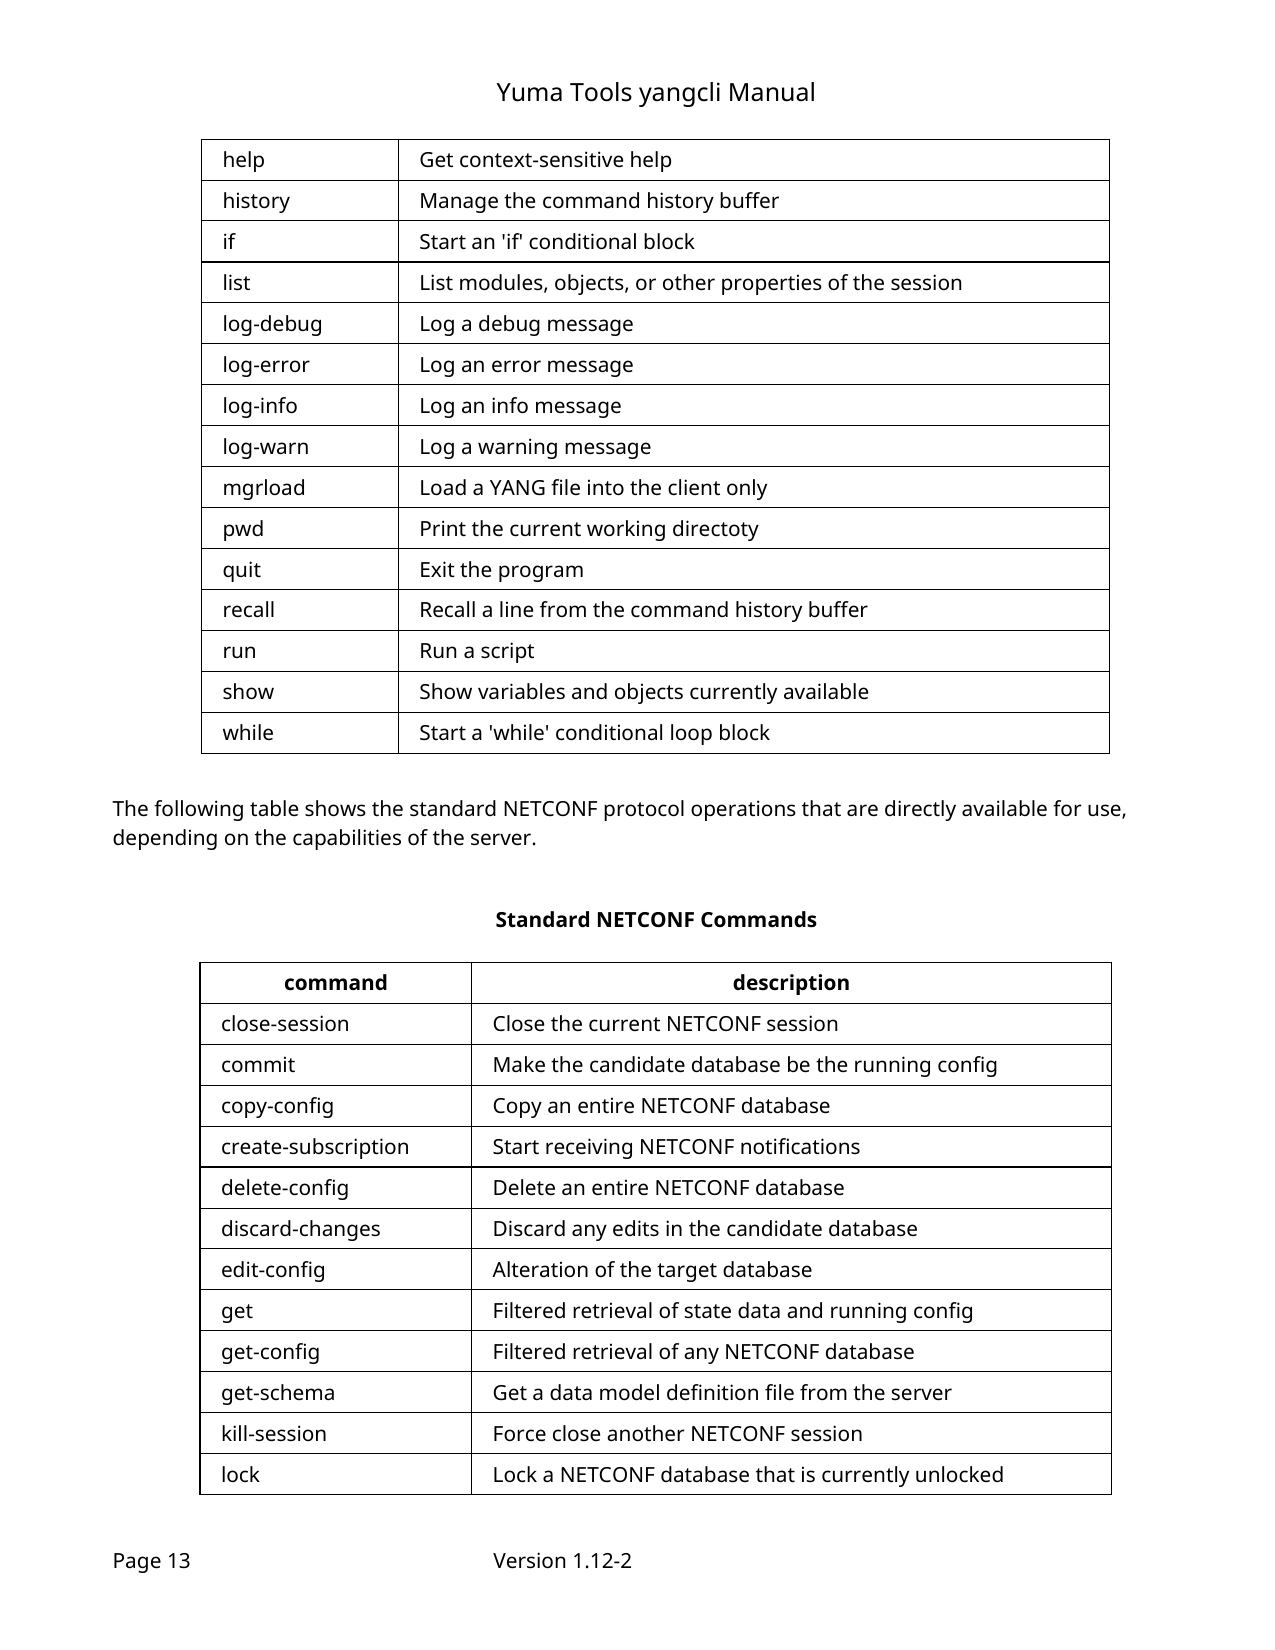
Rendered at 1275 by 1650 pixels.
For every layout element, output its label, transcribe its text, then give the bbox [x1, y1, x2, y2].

table_cell Get context-sensitive help [399, 140, 1109, 179]
table_cell Get a data model definition file from the server [472, 1372, 1111, 1412]
table_cell Start an 'if' conditional block [399, 221, 1109, 261]
table_cell help [202, 140, 398, 179]
table_cell Recall a line from the command history buffer [399, 590, 1109, 630]
table_cell log-warn [202, 426, 398, 466]
table_cell close-session [201, 1004, 471, 1044]
table_cell Close the current NETCONF session [472, 1004, 1111, 1044]
table_cell recall [202, 590, 398, 630]
table_cell Log a warning message [399, 426, 1109, 466]
table_cell Lock a NETCONF database that is currently unlocked [472, 1454, 1111, 1494]
table_cell get-config [201, 1331, 471, 1371]
table_cell Discard any edits in the candidate database [472, 1209, 1111, 1248]
table_cell Alteration of the target database [472, 1249, 1111, 1289]
table_header description [472, 963, 1111, 1003]
table_cell Filtered retrieval of any NETCONF database [472, 1331, 1111, 1371]
table_cell Force close another NETCONF session [472, 1413, 1111, 1453]
table_header command [201, 963, 471, 1003]
table_cell Show variables and objects currently available [399, 672, 1109, 712]
table_cell Make the candidate database be the running config [472, 1045, 1111, 1084]
table_cell create-subscription [201, 1127, 471, 1166]
table_cell if [202, 221, 398, 261]
text The following table shows the standard NETCONF protocol operations that are directly available for use, depending on the capabilities of the server. [112, 794, 1200, 851]
table_cell discard-changes [201, 1209, 471, 1248]
table_cell List modules, objects, or other properties of the session [399, 263, 1109, 302]
table_cell Log a debug message [399, 303, 1109, 343]
table_cell Exit the program [399, 549, 1109, 589]
table_cell Start receiving NETCONF notifications [472, 1127, 1111, 1166]
table_cell history [202, 181, 398, 220]
table_cell copy-config [201, 1086, 471, 1126]
table_cell quit [202, 549, 398, 589]
table_cell list [202, 263, 398, 302]
table_cell Filtered retrieval of state data and running config [472, 1290, 1111, 1330]
table_cell log-debug [202, 303, 398, 343]
subtitle Standard NETCONF Commands [127, 905, 1185, 933]
table_cell mgrload [202, 467, 398, 507]
table_cell Load a YANG file into the client only [399, 467, 1109, 507]
table_cell Log an error message [399, 344, 1109, 384]
table_cell show [202, 672, 398, 712]
table_cell delete-config [201, 1168, 471, 1207]
table_cell lock [201, 1454, 471, 1494]
table_cell pwd [202, 508, 398, 548]
table_cell Copy an entire NETCONF database [472, 1086, 1111, 1126]
table_cell run [202, 631, 398, 671]
table_cell log-info [202, 385, 398, 425]
table_cell Run a script [399, 631, 1109, 671]
table_cell commit [201, 1045, 471, 1084]
table_cell edit-config [201, 1249, 471, 1289]
table_cell Start a 'while' conditional loop block [399, 713, 1109, 753]
table_cell Print the current working directoty [399, 508, 1109, 548]
table_cell log-error [202, 344, 398, 384]
table_cell kill-session [201, 1413, 471, 1453]
table_cell while [202, 713, 398, 753]
table_cell Delete an entire NETCONF database [472, 1168, 1111, 1207]
table_cell Log an info message [399, 385, 1109, 425]
table_cell get-schema [201, 1372, 471, 1412]
table_cell get [201, 1290, 471, 1330]
table_cell Manage the command history buffer [399, 181, 1109, 220]
